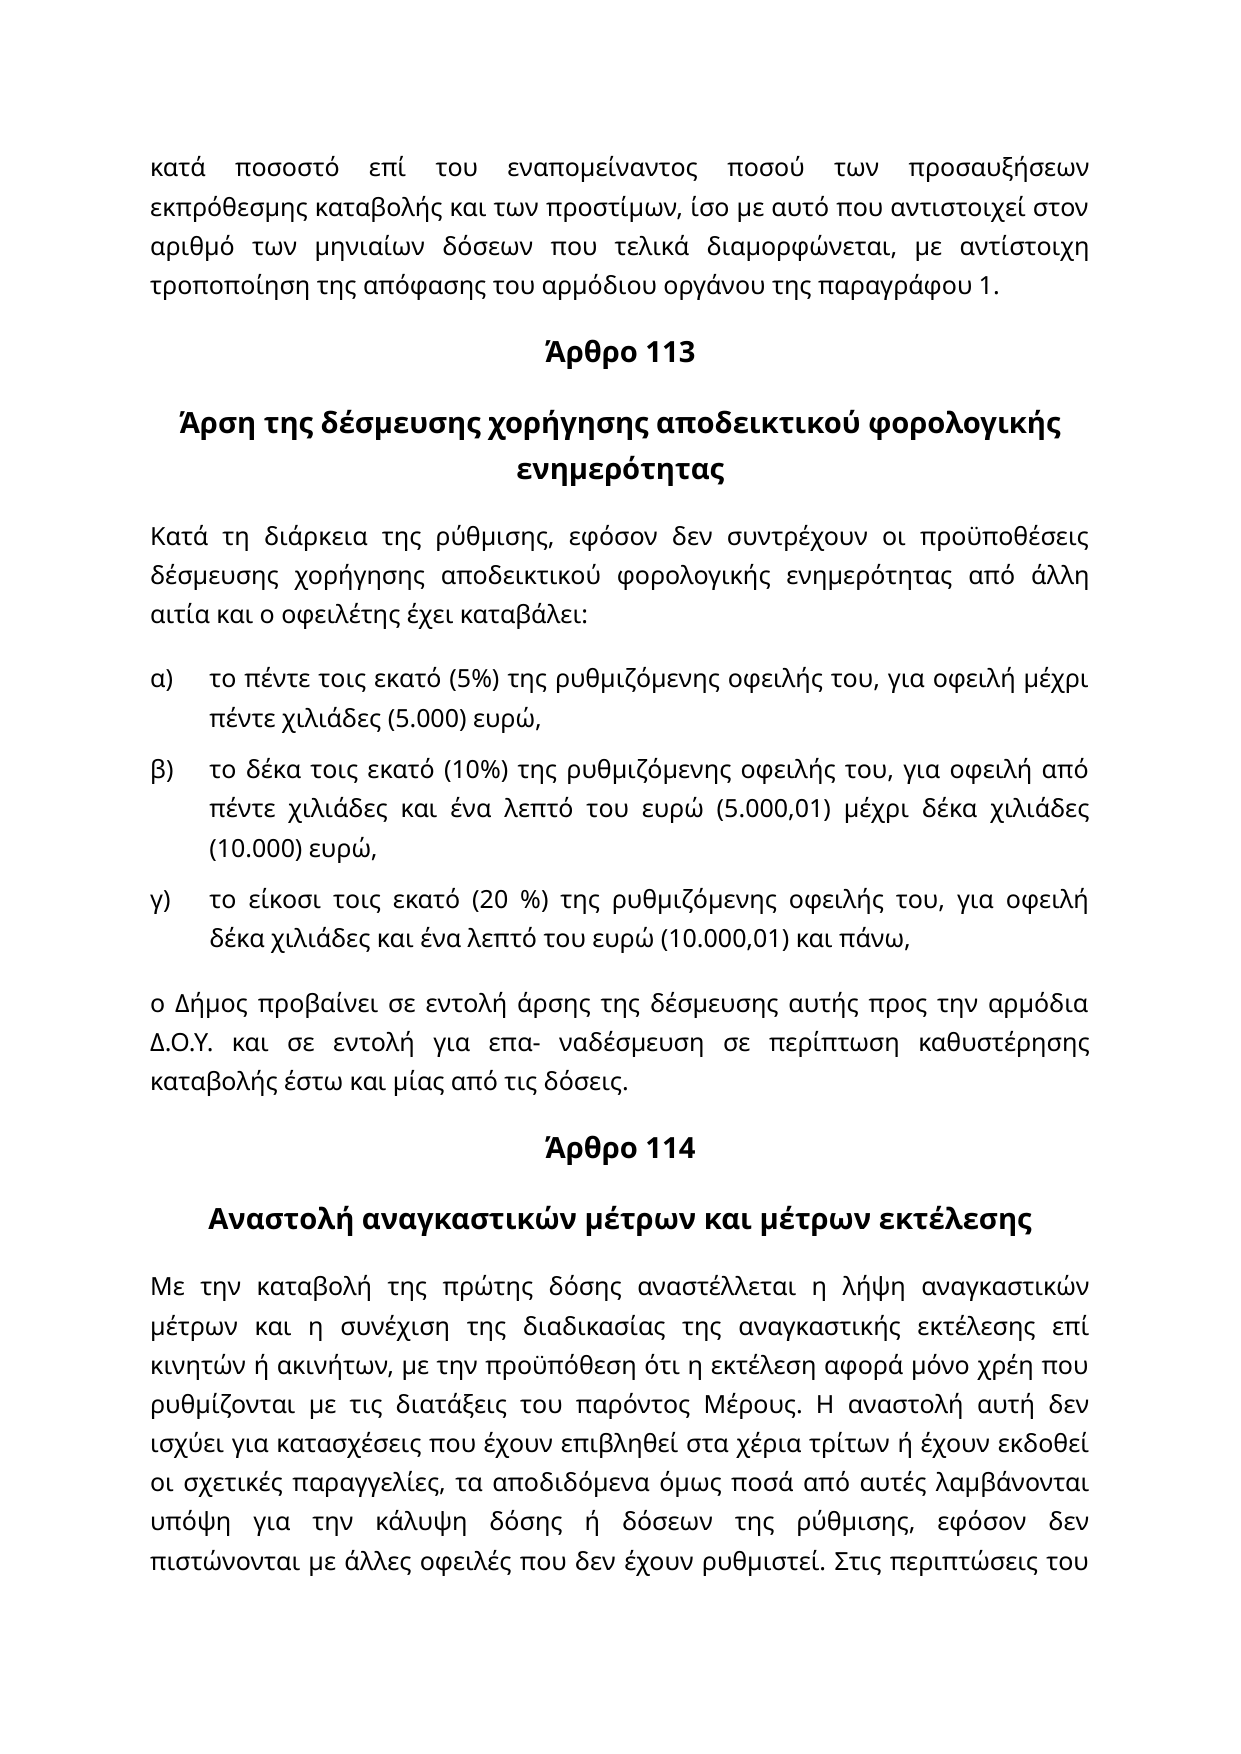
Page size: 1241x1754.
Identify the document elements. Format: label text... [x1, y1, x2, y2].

subtitle Άρθρο 114 [150, 1128, 1090, 1167]
text Κατά τη διάρκεια της ρύθμισης, εφόσον δεν συντρέχουν οι προϋποθέσεις δέσμευσης χορήγησης αποδεικτικού φορολογικής ενημερότητας από άλλη αιτία και ο οφειλέτης έχει καταβάλει: [150, 518, 1090, 631]
text κατά ποσοστό επί του εναπομείναντος ποσού των προσαυξήσεων εκπρόθεσμης καταβολής και των προστίμων, ίσο με αυτό που αντιστοιχεί στον αριθμό των μηνιαίων δόσεων που τελικά διαμορφώνεται, με αντίστοιχη τροποποίηση της απόφασης του αρμόδιου οργάνου της παραγράφου 1. [150, 150, 1090, 302]
list α) το πέντε τοις εκατό (5%) της ρυθμιζόμενης οφειλής του, για οφειλή μέχρι πέντε χιλιάδες (5.000) ευρώ, [150, 661, 1090, 734]
text ο Δήμος προβαίνει σε εντολή άρσης της δέσμευσης αυτής προς την αρμόδια Δ.Ο.Υ. και σε εντολή για επα- ναδέσμευση σε περίπτωση καθυστέρησης καταβολής έστω και μίας από τις δόσεις. [150, 985, 1090, 1098]
list β) το δέκα τοις εκατό (10%) της ρυθμιζόμενης οφειλής του, για οφειλή από πέντε χιλιάδες και ένα λεπτό του ευρώ (5.000,01) μέχρι δέκα χιλιάδες (10.000) ευρώ, [150, 752, 1090, 864]
list γ) το είκοσι τοις εκατό (20 %) της ρυθμιζόμενης οφειλής του, για οφειλή δέκα χιλιάδες και ένα λεπτό του ευρώ (10.000,01) και πάνω, [150, 882, 1090, 955]
subtitle Άρση της δέσμευσης χορήγησης αποδεικτικού φορολογικής ενημερότητας [150, 402, 1090, 488]
subtitle Αναστολή αναγκαστικών μέτρων και μέτρων εκτέλεσης [150, 1198, 1090, 1238]
text Με την καταβολή της πρώτης δόσης αναστέλλεται η λήψη αναγκαστικών μέτρων και η συνέχιση της διαδικασίας της αναγκαστικής εκτέλεσης επί κινητών ή ακινήτων, με την προϋπόθεση ότι η εκτέλεση αφορά μόνο χρέη που ρυθμίζονται με τις διατάξεις του παρόντος Μέρους. Η αναστολή αυτή δεν ισχύει για κατασχέσεις που έχουν επιβληθεί στα χέρια τρίτων ή έχουν εκδοθεί οι σχετικές παραγγελίες, τα αποδιδόμενα όμως ποσά από αυτές λαμβάνονται υπόψη για την κάλυψη δόσης ή δόσεων της ρύθμισης, εφόσον δεν πιστώνονται με άλλες οφειλές που δεν έχουν ρυθμιστεί. Στις περιπτώσεις του [150, 1269, 1090, 1577]
subtitle Άρθρο 113 [150, 332, 1090, 371]
